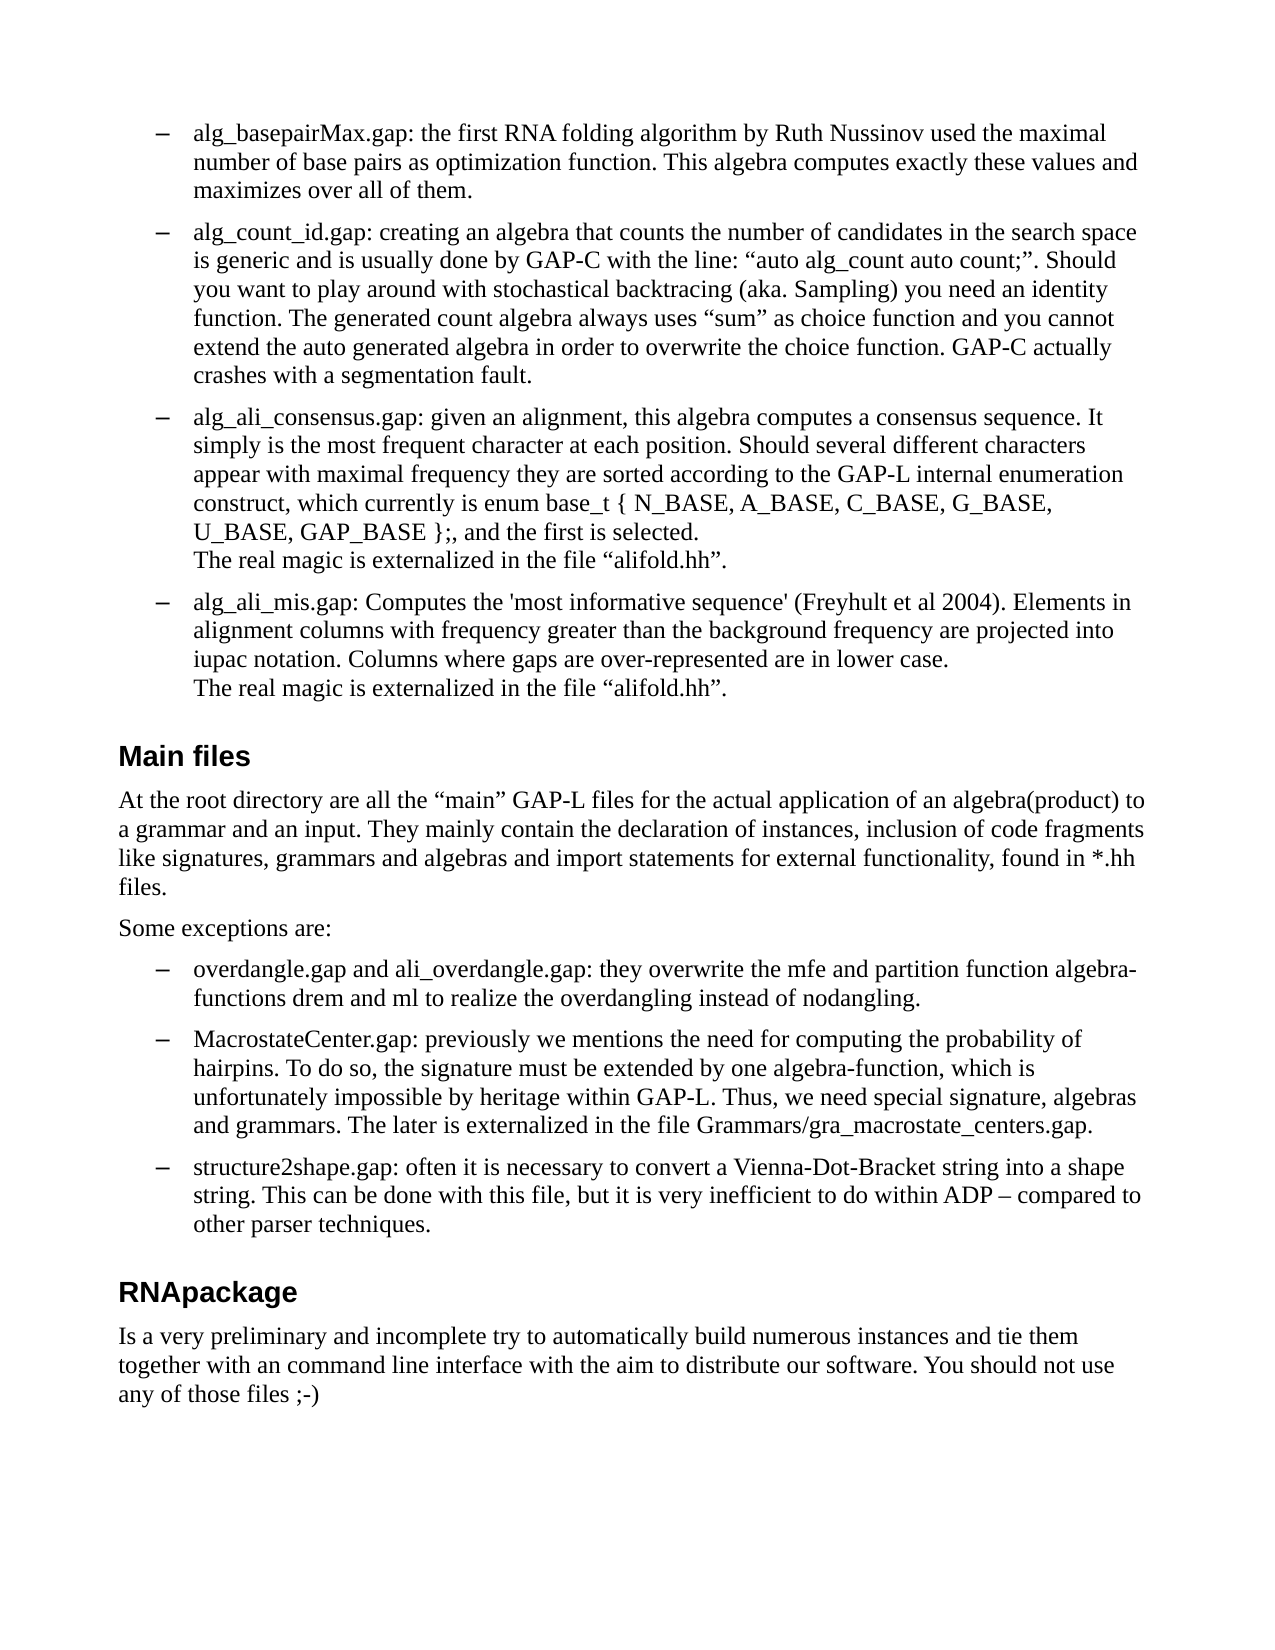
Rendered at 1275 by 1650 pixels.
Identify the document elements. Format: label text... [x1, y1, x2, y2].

subtitle Main files [118, 739, 1157, 773]
list overdangle.gap and ali_overdangle.gap: they overwrite the mfe and partition function algebra-functions drem and ml to realize the overdangling instead of nodangling. [156, 954, 1157, 1012]
list alg_basepairMax.gap: the first RNA folding algorithm by Ruth Nussinov used the maximal number of base pairs as optimization function. This algebra computes exactly these values and maximizes over all of them. [156, 118, 1157, 204]
text Is a very preliminary and incomplete try to automatically build numerous instances and tie them together with an command line interface with the aim to distribute our software. You should not use any of those files ;-) [118, 1321, 1157, 1408]
subtitle RNApackage [118, 1275, 1157, 1309]
list alg_ali_mis.gap: Computes the 'most informative sequence' (Freyhult et al 2004). Elements in alignment columns with frequency greater than the background frequency are projected into iupac notation. Columns where gaps are over-represented are in lower case. The real magic is externalized in the file “alifold.hh”. [156, 587, 1157, 702]
list MacrostateCenter.gap: previously we mentions the need for computing the probability of hairpins. To do so, the signature must be extended by one algebra-function, which is unfortunately impossible by heritage within GAP-L. Thus, we need special signature, algebras and grammars. The later is externalized in the file Grammars/gra_macrostate_centers.gap. [156, 1024, 1157, 1139]
list alg_ali_consensus.gap: given an alignment, this algebra computes a consensus sequence. It simply is the most frequent character at each position. Should several different characters appear with maximal frequency they are sorted according to the GAP-L internal enumeration construct, which currently is enum base_t { N_BASE, A_BASE, C_BASE, G_BASE, U_BASE, GAP_BASE };, and the first is selected. The real magic is externalized in the file “alifold.hh”. [156, 402, 1157, 574]
text At the root directory are all the “main” GAP-L files for the actual application of an algebra(product) to a grammar and an input. They mainly contain the declaration of instances, inclusion of code fragments like signatures, grammars and algebras and import statements for external functionality, found in *.hh files. [118, 785, 1157, 900]
list structure2shape.gap: often it is necessary to convert a Vienna-Dot-Bracket string into a shape string. This can be done with this file, but it is very inefficient to do within ADP – compared to other parser techniques. [156, 1152, 1157, 1238]
text Some exceptions are: [118, 913, 1157, 942]
list alg_count_id.gap: creating an algebra that counts the number of candidates in the search space is generic and is usually done by GAP-C with the line: “auto alg_count auto count;”. Should you want to play around with stochastical backtracing (aka. Sampling) you need an identity function. The generated count algebra always uses “sum” as choice function and you cannot extend the auto generated algebra in order to overwrite the choice function. GAP-C actually crashes with a segmentation fault. [156, 217, 1157, 389]
